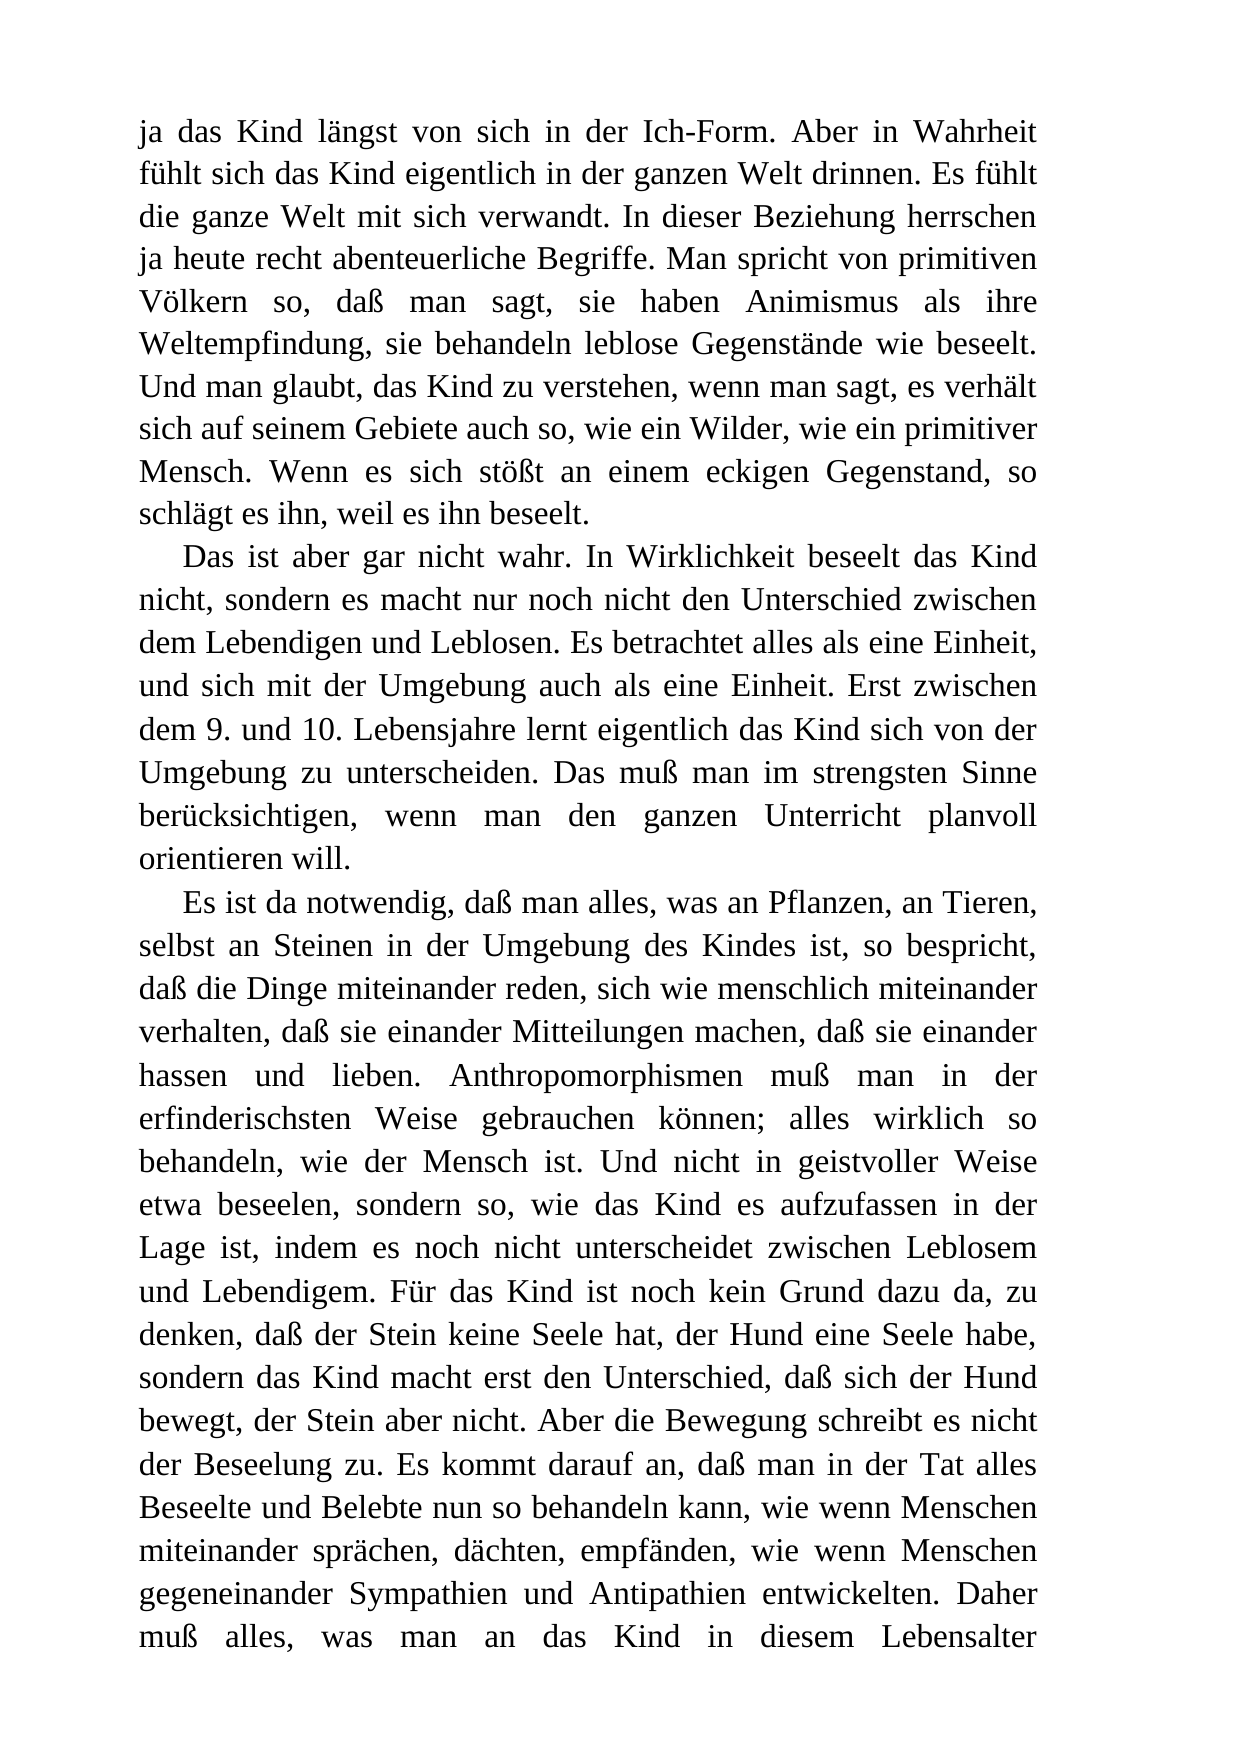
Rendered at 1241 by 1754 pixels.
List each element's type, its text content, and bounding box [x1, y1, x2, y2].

text Es ist da notwendig, daß man alles, was an Pflanzen, an Tieren, selbst an Steinen in der Umgebung des Kindes ist, so bespricht, daß die Dinge miteinander reden, sich wie menschlich miteinander verhalten, daß sie einander Mitteilungen machen, daß sie einander hassen und lieben. Anthropomorphismen muß man in der erfinderischsten Weise gebrauchen können; alles wirklich so behandeln, wie der Mensch ist. Und nicht in geistvoller Weise etwa beseelen, sondern so, wie das Kind es aufzufassen in der Lage ist, indem es noch nicht unterscheidet zwischen Leblosem und Lebendigem. Für das Kind ist noch kein Grund dazu da, zu denken, daß der Stein keine Seele hat, der Hund eine Seele habe, sondern das Kind macht erst den Unterschied, daß sich der Hund bewegt, der Stein aber nicht. Aber die Bewegung schreibt es nicht der Beseelung zu. Es kommt darauf an, daß man in der Tat alles Beseelte und Belebte nun so behandeln kann, wie wenn Menschen miteinander sprächen, dächten, empfänden, wie wenn Menschen gegeneinander Sympathien und Antipathien entwickelten. Daher muß alles, was man an das Kind in diesem Lebensalter [139, 882, 1038, 1655]
text ja das Kind längst von sich in der Ich-Form. Aber in Wahrheit fühlt sich das Kind eigentlich in der ganzen Welt drinnen. Es fühlt die ganze Welt mit sich verwandt. In dieser Beziehung herrschen ja heute recht abenteuerliche Begriffe. Man spricht von primitiven Völkern so, daß man sagt, sie haben Animismus als ihre Weltempfindung, sie behandeln leblose Gegenstände wie beseelt. Und man glaubt, das Kind zu verstehen, wenn man sagt, es verhält sich auf seinem Gebiete auch so, wie ein Wilder, wie ein primitiver Mensch. Wenn es sich stößt an einem eckigen Gegenstand, so schlägt es ihn, weil es ihn beseelt. [139, 111, 1038, 532]
text Das ist aber gar nicht wahr. In Wirklichkeit beseelt das Kind nicht, sondern es macht nur noch nicht den Unterschied zwischen dem Lebendigen und Leblosen. Es betrachtet alles als eine Einheit, und sich mit der Umgebung auch als eine Einheit. Erst zwischen dem 9. und 10. Lebensjahre lernt eigentlich das Kind sich von der Umgebung zu unterscheiden. Das muß man im strengsten Sinne berücksichtigen, wenn man den ganzen Unterricht planvoll orientieren will. [139, 536, 1038, 877]
